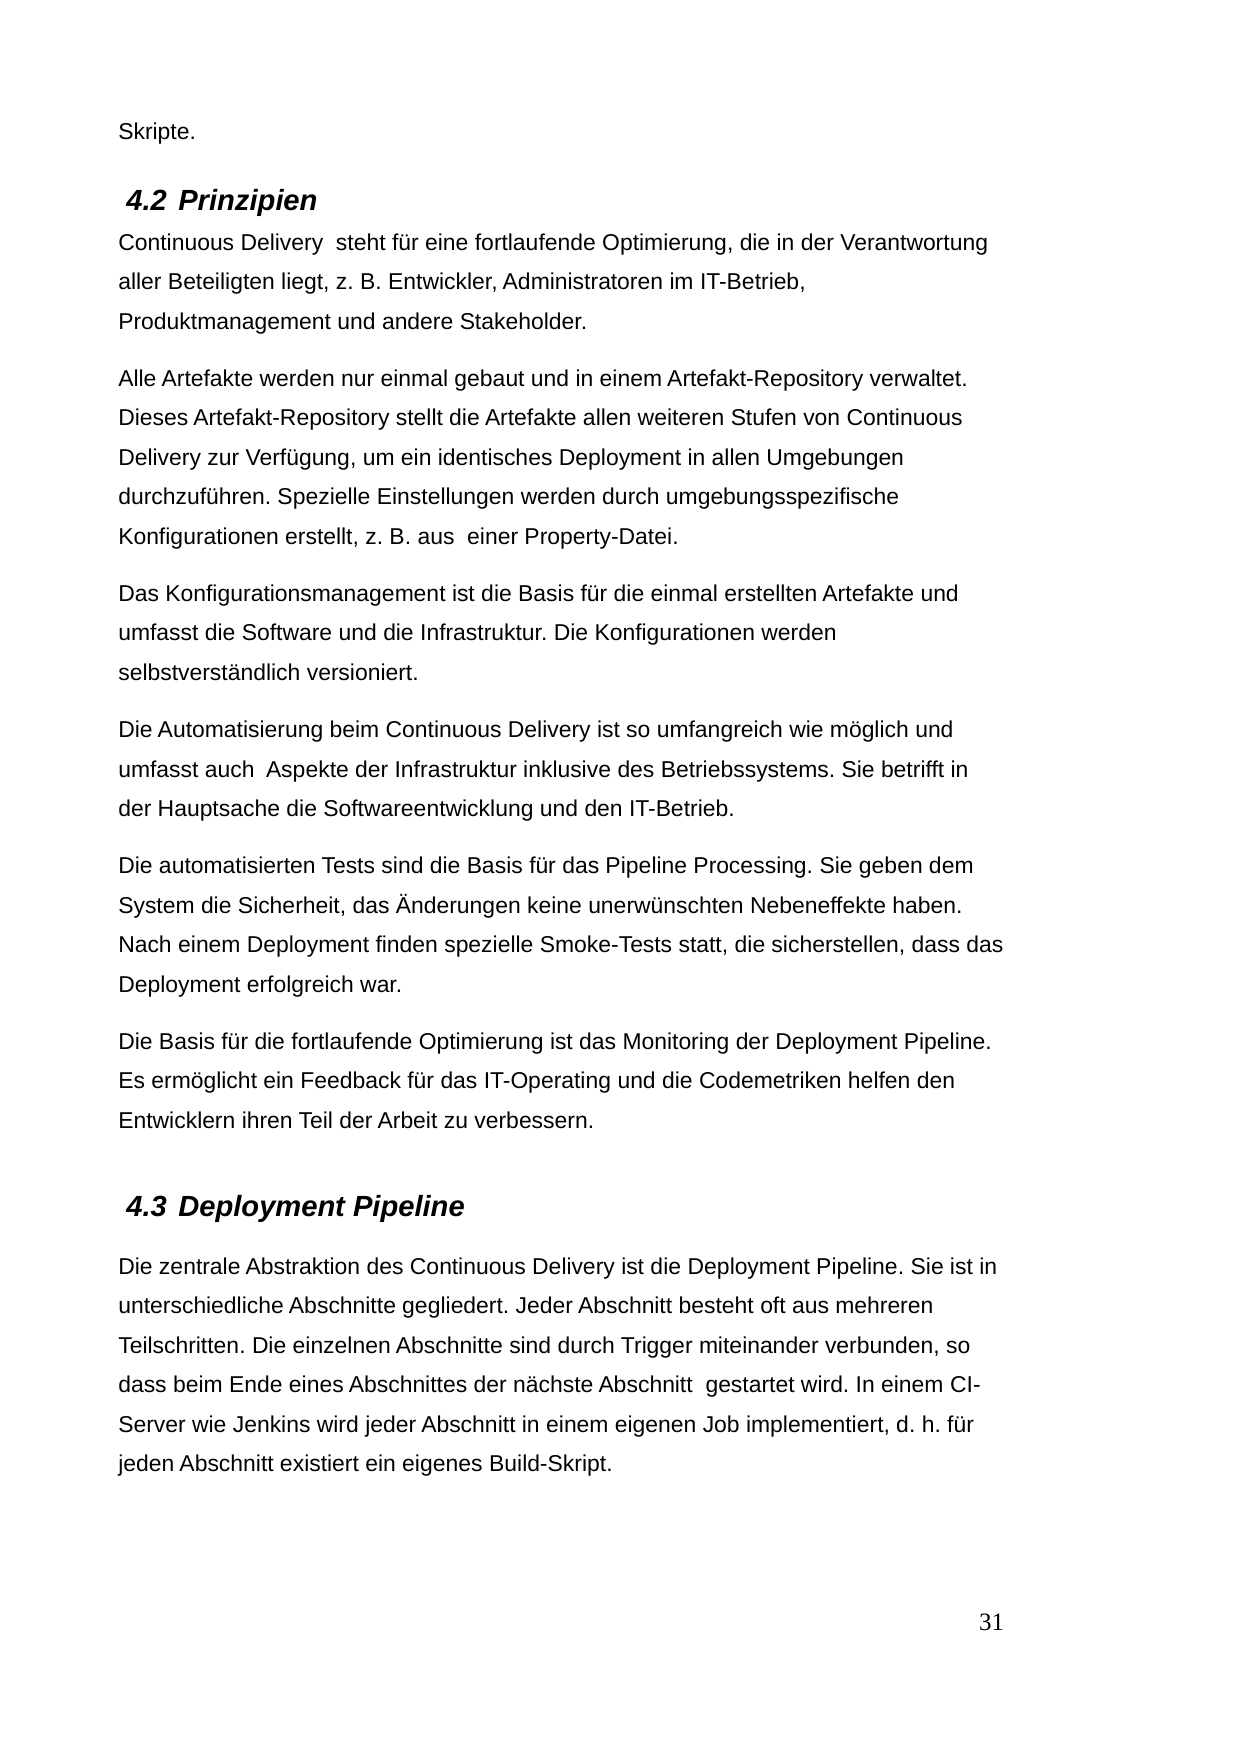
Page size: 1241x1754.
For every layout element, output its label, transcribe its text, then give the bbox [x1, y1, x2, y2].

text Die automatisierten Tests sind die Basis für das Pipeline Processing. Sie geben dem System die Sicherheit, das Änderungen keine unerwünschten Nebeneffekte haben. Nach einem Deployment finden spezielle Smoke-Tests statt, die sicherstellen, dass das Deployment erfolgreich war. [118, 852, 1004, 997]
text Die Basis für die fortlaufende Optimierung ist das Monitoring der Deployment Pipeline. Es ermöglicht ein Feedback für das IT-Operating und die Codemetriken helfen den Entwicklern ihren Teil der Arbeit zu verbessern. [118, 1028, 1004, 1133]
text Die Automatisierung beim Continuous Delivery ist so umfangreich wie möglich und umfasst auch Aspekte der Infrastruktur inklusive des Betriebssystems. Sie betrifft in der Hauptsache die Softwareentwicklung und den IT-Betrieb. [118, 716, 1004, 821]
subtitle Prinzipien [118, 183, 1004, 216]
text Die zentrale Abstraktion des Continuous Delivery ist die Deployment Pipeline. Sie ist in unterschiedliche Abschnitte gegliedert. Jeder Abschnitt besteht oft aus mehreren Teilschritten. Die einzelnen Abschnitte sind durch Trigger miteinander verbunden, so dass beim Ende eines Abschnittes der nächste Abschnitt gestartet wird. In einem CI-Server wie Jenkins wird jeder Abschnitt in einem eigenen Job implementiert, d. h. für jeden Abschnitt existiert ein eigenes Build-Skript. [118, 1253, 1004, 1476]
text Continuous Delivery steht für eine fortlaufende Optimierung, die in der Verantwortung aller Beteiligten liegt, z. B. Entwickler, Administratoren im IT-Betrieb, Produktmanagement und andere Stakeholder. [118, 229, 1004, 334]
subtitle Deployment Pipeline [118, 1189, 1004, 1222]
text Skripte. [118, 118, 1004, 144]
text Das Konfigurationsmanagement ist die Basis für die einmal erstellten Artefakte und umfasst die Software und die Infrastruktur. Die Konfigurationen werden selbstverständlich versioniert. [118, 580, 1004, 685]
text Alle Artefakte werden nur einmal gebaut und in einem Artefakt-Repository verwaltet. Dieses Artefakt-Repository stellt die Artefakte allen weiteren Stufen von Continuous Delivery zur Verfügung, um ein identisches Deployment in allen Umgebungen durchzuführen. Spezielle Einstellungen werden durch umgebungsspezifische Konfigurationen erstellt, z. B. aus einer Property-Datei. [118, 365, 1004, 549]
